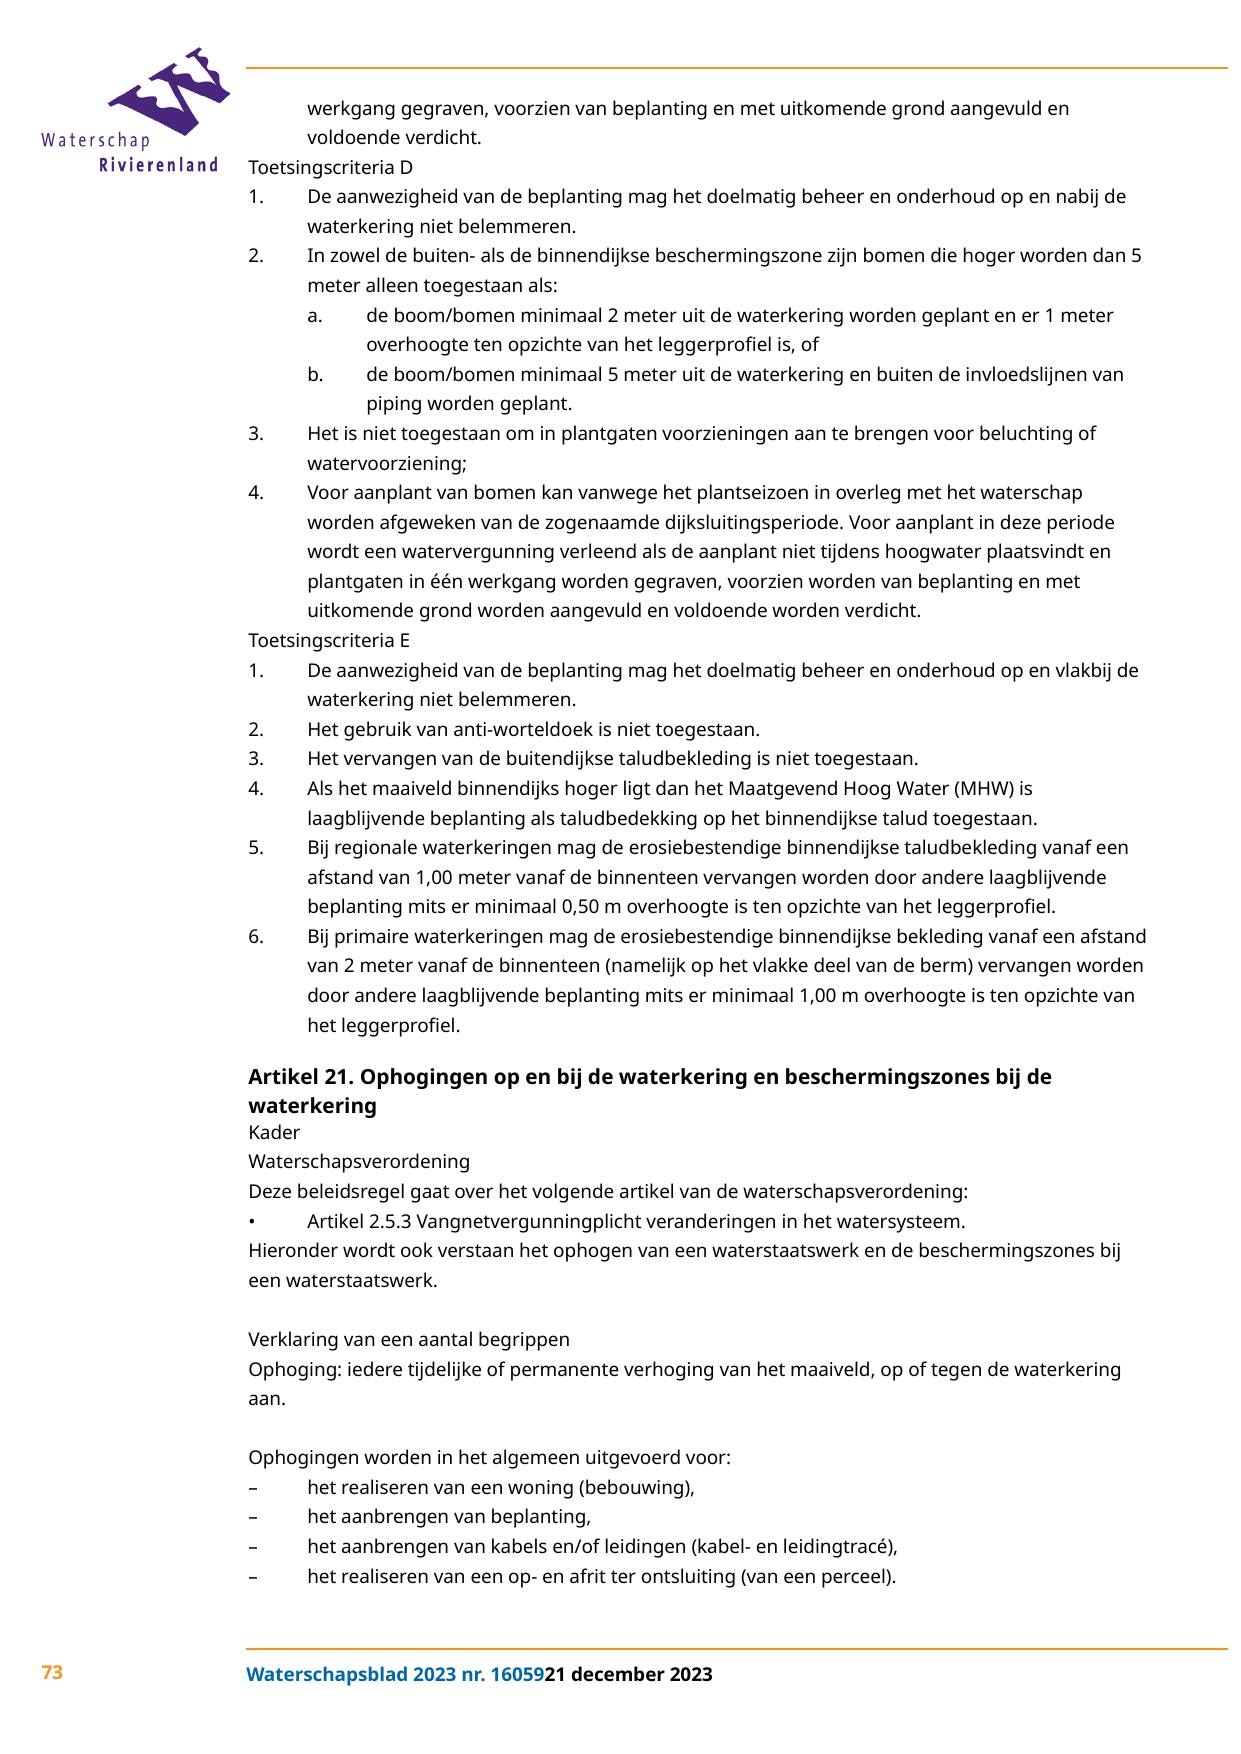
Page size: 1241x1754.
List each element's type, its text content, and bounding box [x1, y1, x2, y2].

list Artikel 2.5.3 Vangnetvergunningplicht veranderingen in het watersysteem. [248, 1208, 1152, 1234]
text Waterschapsverordening [248, 1149, 1152, 1174]
list Het is niet toegestaan om in plantgaten voorzieningen aan te brengen voor beluchting of watervoorziening; [248, 420, 1152, 476]
list Bij regionale waterkeringen mag de erosiebestendige binnendijkse taludbekleding vanaf een afstand van 1,00 meter vanaf de binnenteen vervangen worden door andere laagblijvende beplanting mits er minimaal 0,50 m overhoogte is ten opzichte van het leggerprofiel. [248, 834, 1152, 919]
list De aanwezigheid van de beplanting mag het doelmatig beheer en onderhoud op en nabij de waterkering niet belemmeren. [248, 183, 1152, 239]
list de boom/bomen minimaal 2 meter uit de waterkering worden geplant en er 1 meter overhoogte ten opzichte van het leggerprofiel is, of [307, 302, 1152, 357]
list werkgang gegraven, voorzien van beplanting en met uitkomende grond aangevuld en voldoende verdicht. [248, 95, 1152, 150]
text Ophoging: iedere tijdelijke of permanente verhoging van het maaiveld, op of tegen de waterkering aan. [248, 1356, 1152, 1411]
list Bij primaire waterkeringen mag de erosiebestendige binnendijkse bekleding vanaf een afstand van 2 meter vanaf de binnenteen (namelijk op het vlakke deel van de berm) vervangen worden door andere laagblijvende beplanting mits er minimaal 1,00 m overhoogte is ten opzichte van het leggerprofiel. [248, 923, 1152, 1038]
text Ophogingen worden in het algemeen uitgevoerd voor: [248, 1444, 1152, 1470]
list Het vervangen van de buitendijkse taludbekleding is niet toegestaan. [248, 746, 1152, 771]
text Deze beleidsregel gaat over het volgende artikel van de waterschapsverordening: [248, 1178, 1152, 1204]
text Verklaring van een aantal begrippen [248, 1326, 1152, 1352]
text Hieronder wordt ook verstaan het ophogen van een waterstaatswerk en de beschermingszones bij een waterstaatswerk. [248, 1237, 1152, 1293]
list Voor aanplant van bomen kan vanwege het plantseizoen in overleg met het waterschap worden afgeweken van de zogenaamde dijksluitingsperiode. Voor aanplant in deze periode wordt een watervergunning verleend als de aanplant niet tijdens hoogwater plaatsvindt en plantgaten in één werkgang worden gegraven, voorzien worden van beplanting en met uitkomende grond worden aangevuld en voldoende worden verdicht. [248, 479, 1152, 623]
list Het gebruik van anti-worteldoek is niet toegestaan. [248, 716, 1152, 742]
text Artikel 21. Ophogingen op en bij de waterkering en beschermingszones bij de waterkering [248, 1062, 1152, 1119]
picture [41, 47, 231, 172]
list In zowel de buiten- als de binnendijkse beschermingszone zijn bomen die hoger worden dan 5 meter alleen toegestaan als: [248, 243, 1152, 298]
text Toetsingscriteria E [248, 627, 1152, 653]
list Als het maaiveld binnendijks hoger ligt dan het Maatgevend Hoog Water (MHW) is laagblijvende beplanting als taludbedekking op het binnendijkse talud toegestaan. [248, 775, 1152, 831]
list het aanbrengen van beplanting, [248, 1504, 1152, 1529]
list De aanwezigheid van de beplanting mag het doelmatig beheer en onderhoud op en vlakbij de waterkering niet belemmeren. [248, 657, 1152, 712]
text Toetsingscriteria D [248, 154, 1152, 180]
text Kader [248, 1119, 1152, 1145]
list het aanbrengen van kabels en/of leidingen (kabel- en leidingtracé), [248, 1533, 1152, 1559]
list het realiseren van een op- en afrit ter ontsluiting (van een perceel). [248, 1563, 1152, 1589]
list het realiseren van een woning (bebouwing), [248, 1474, 1152, 1500]
list de boom/bomen minimaal 5 meter uit de waterkering en buiten de invloedslijnen van piping worden geplant. [307, 361, 1152, 416]
